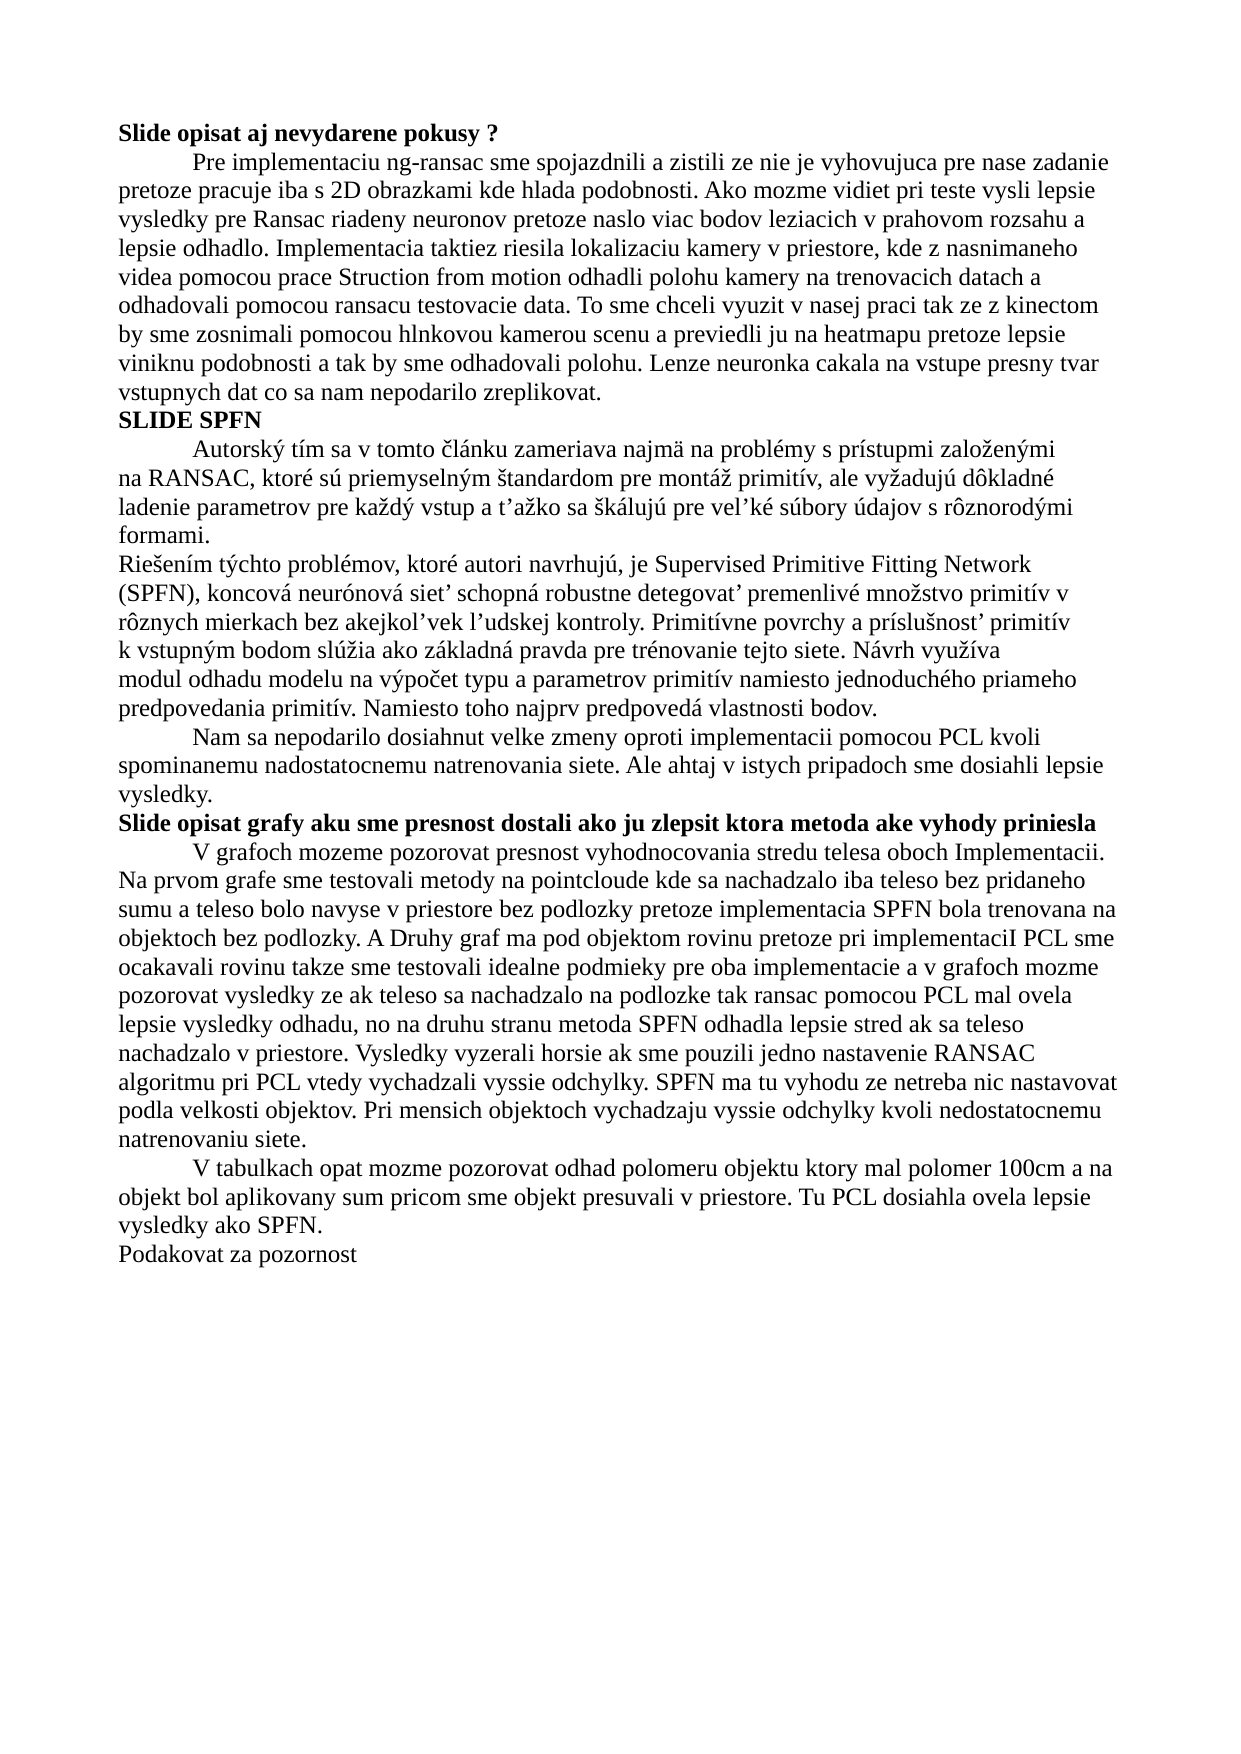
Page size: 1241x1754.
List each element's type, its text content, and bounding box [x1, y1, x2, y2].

text Slide opisat aj nevydarene pokusy ? [118, 118, 1122, 147]
text na RANSAC, ktoré sú priemyselným štandardom pre montáž primitív, ale vyžadujú dôkladné [118, 463, 1122, 492]
text Autorský tím sa v tomto článku zameriava najmä na problémy s prístupmi založenými [118, 434, 1122, 463]
text Slide opisat grafy aku sme presnost dostali ako ju zlepsit ktora metoda ake vyhody priniesla [118, 808, 1122, 837]
text Podakovat za pozornost [118, 1239, 1122, 1268]
text V tabulkach opat mozme pozorovat odhad polomeru objektu ktory mal polomer 100cm a na objekt bol aplikovany sum pricom sme objekt presuvali v priestore. Tu PCL dosiahla ovela lepsie vysledky ako SPFN. [118, 1153, 1122, 1239]
text Pre implementaciu ng-ransac sme spojazdnili a zistili ze nie je vyhovujuca pre nase zadanie pretoze pracuje iba s 2D obrazkami kde hlada podobnosti. Ako mozme vidiet pri teste vysli lepsie vysledky pre Ransac riadeny neuronov pretoze naslo viac bodov leziacich v prahovom rozsahu a lepsie odhadlo. Implementacia taktiez riesila lokalizaciu kamery v priestore, kde z nasnimaneho videa pomocou prace Struction from motion odhadli polohu kamery na trenovacich datach a odhadovali pomocou ransacu testovacie data. To sme chceli vyuzit v nasej praci tak ze z kinectom by sme zosnimali pomocou hlnkovou kamerou scenu a previedli ju na heatmapu pretoze lepsie viniknu podobnosti a tak by sme odhadovali polohu. Lenze neuronka cakala na vstupe presny tvar vstupnych dat co sa nam nepodarilo zreplikovat. [118, 147, 1122, 406]
text predpovedania primitív. Namiesto toho najprv predpovedá vlastnosti bodov. [118, 693, 1122, 722]
text ladenie parametrov pre každý vstup a t’ažko sa škálujú pre vel’ké súbory údajov s rôznorodými [118, 492, 1122, 521]
text modul odhadu modelu na výpočet typu a parametrov primitív namiesto jednoduchého priameho [118, 664, 1122, 693]
text Na prvom grafe sme testovali metody na pointcloude kde sa nachadzalo iba teleso bez pridaneho sumu a teleso bolo navyse v priestore bez podlozky pretoze implementacia SPFN bola trenovana na objektoch bez podlozky. A Druhy graf ma pod objektom rovinu pretoze pri implementaciI PCL sme ocakavali rovinu takze sme testovali idealne podmieky pre oba implementacie a v grafoch mozme pozorovat vysledky ze ak teleso sa nachadzalo na podlozke tak ransac pomocou PCL mal ovela lepsie vysledky odhadu, no na druhu stranu metoda SPFN odhadla lepsie stred ak sa teleso nachadzalo v priestore. Vysledky vyzerali horsie ak sme pouzili jedno nastavenie RANSAC algoritmu pri PCL vtedy vychadzali vyssie odchylky. SPFN ma tu vyhodu ze netreba nic nastavovat podla velkosti objektov. Pri mensich objektoch vychadzaju vyssie odchylky kvoli nedostatocnemu natrenovaniu siete. [118, 866, 1122, 1153]
text formami. [118, 521, 1122, 549]
text rôznych mierkach bez akejkol’vek l’udskej kontroly. Primitívne povrchy a príslušnost’ primitív [118, 607, 1122, 636]
text Nam sa nepodarilo dosiahnut velke zmeny oproti implementacii pomocou PCL kvoli spominanemu nadostatocnemu natrenovania siete. Ale ahtaj v istych pripadoch sme dosiahli lepsie vysledky. [118, 722, 1122, 808]
text V grafoch mozeme pozorovat presnost vyhodnocovania stredu telesa oboch Implementacii. [118, 837, 1122, 866]
text k vstupným bodom slúžia ako základná pravda pre trénovanie tejto siete. Návrh využíva [118, 636, 1122, 664]
text SLIDE SPFN [118, 406, 1122, 434]
text Riešením týchto problémov, ktoré autori navrhujú, je Supervised Primitive Fitting Network [118, 549, 1122, 578]
text (SPFN), koncová neurónová siet’ schopná robustne detegovat’ premenlivé množstvo primitív v [118, 578, 1122, 607]
